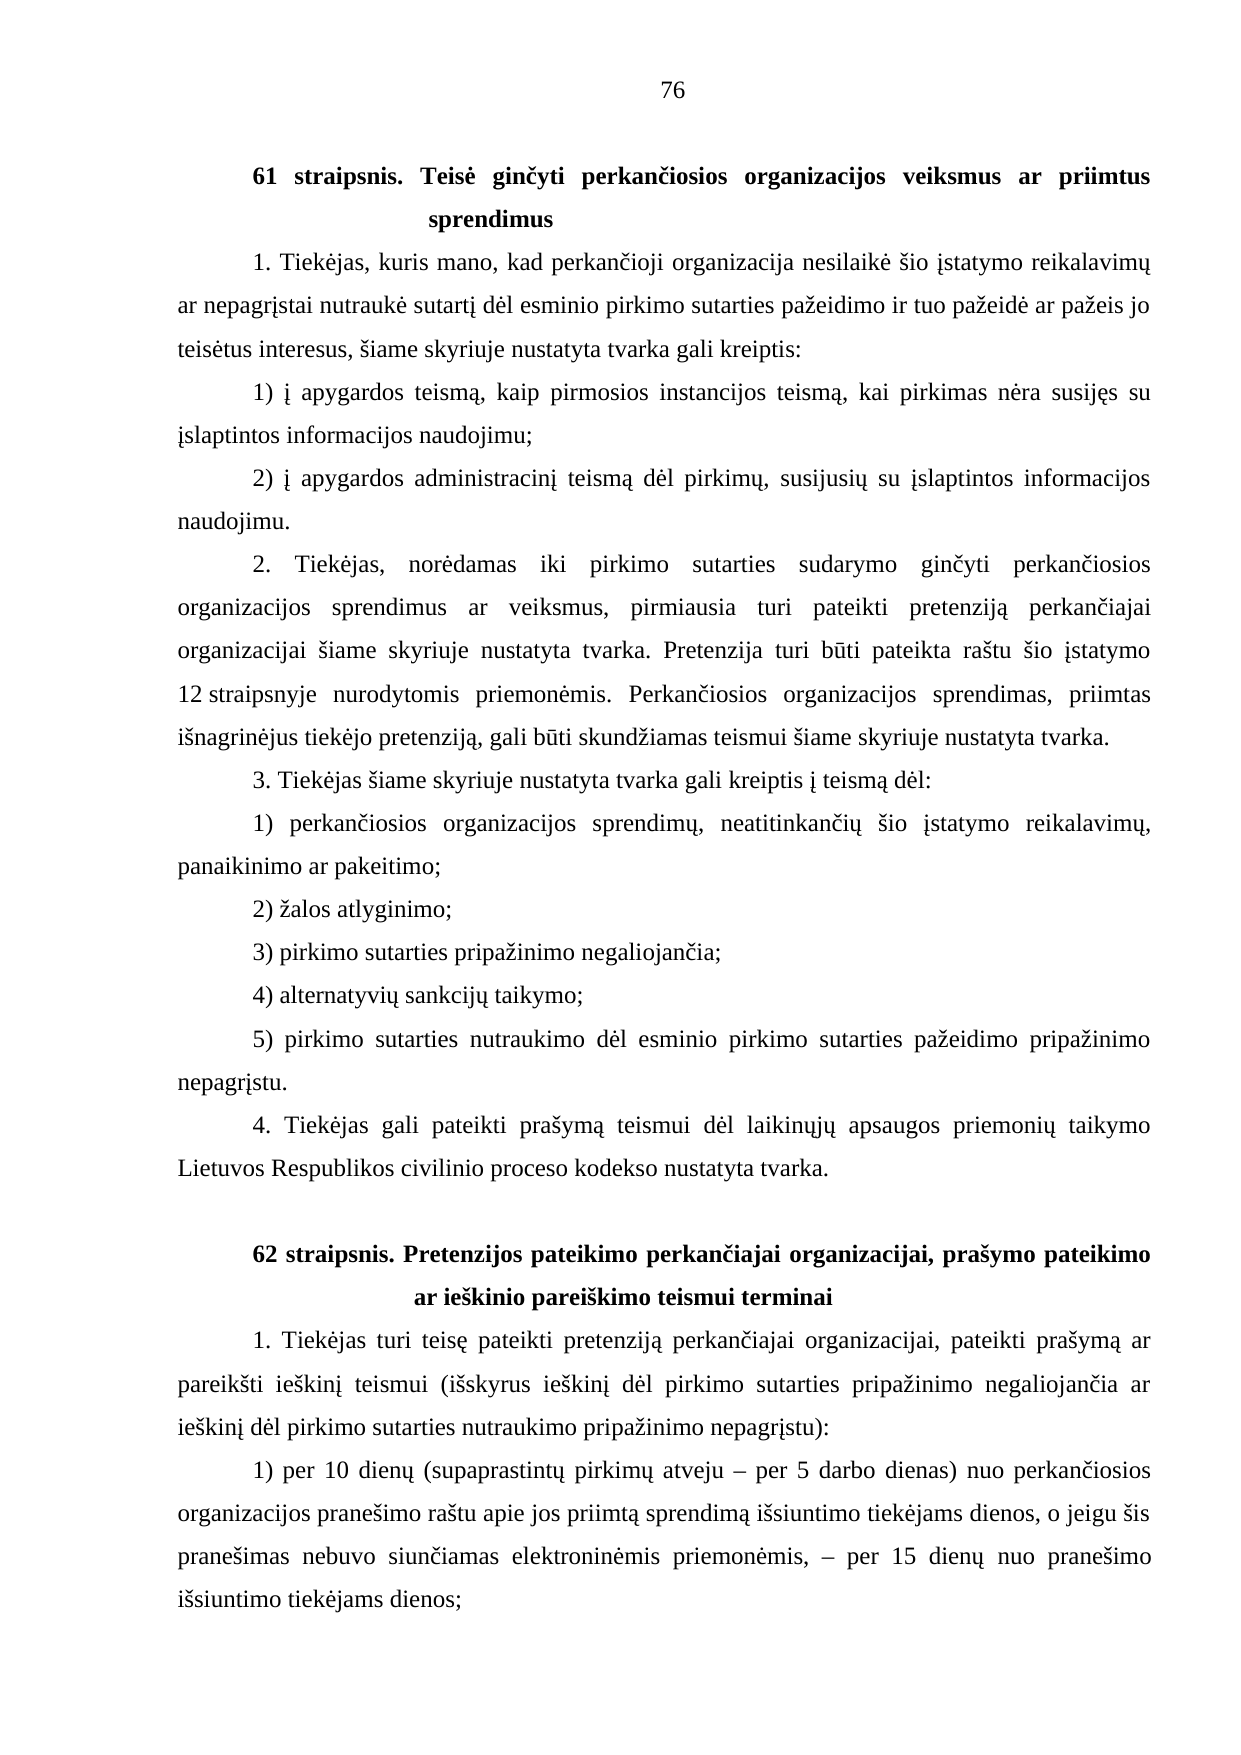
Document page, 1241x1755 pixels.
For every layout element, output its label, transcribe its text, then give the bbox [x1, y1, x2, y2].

text 4) alternatyvių sankcijų taikymo; [177, 981, 1152, 1009]
text 1) į apygardos teismą, kaip pirmosios instancijos teismą, kai pirkimas nėra susijęs su įslaptintos informacijos naudojimu; [177, 377, 1152, 449]
text 3) pirkimo sutarties pripažinimo negaliojančia; [177, 937, 1152, 966]
text 5) pirkimo sutarties nutraukimo dėl esminio pirkimo sutarties pažeidimo pripažinimo nepagrįstu. [177, 1024, 1152, 1096]
text 2. Tiekėjas, norėdamas iki pirkimo sutarties sudarymo ginčyti perkančiosios organizacijos sprendimus ar veiksmus, pirmiausia turi pateikti pretenziją perkančiajai organizacijai šiame skyriuje nustatyta tvarka. Pretenzija turi būti pateikta raštu šio įstatymo 12 straipsnyje nurodytomis priemonėmis. Perkančiosios organizacijos sprendimas, priimtas išnagrinėjus tiekėjo pretenziją, gali būti skundžiamas teismui šiame skyriuje nustatyta tvarka. [177, 549, 1152, 751]
text 1) per 10 dienų (supaprastintų pirkimų atveju – per 5 darbo dienas) nuo perkančiosios organizacijos pranešimo raštu apie jos priimtą sprendimą išsiuntimo tiekėjams dienos, o jeigu šis pranešimas nebuvo siunčiamas elektroninėmis priemonėmis, – per 15 dienų nuo pranešimo išsiuntimo tiekėjams dienos; [177, 1455, 1152, 1613]
text 3. Tiekėjas šiame skyriuje nustatyta tvarka gali kreiptis į teismą dėl: [177, 765, 1152, 794]
text 1. Tiekėjas turi teisę pateikti pretenziją perkančiajai organizacijai, pateikti prašymą ar pareikšti ieškinį teismui (išskyrus ieškinį dėl pirkimo sutarties pripažinimo negaliojančia ar ieškinį dėl pirkimo sutarties nutraukimo pripažinimo nepagrįstu): [177, 1326, 1152, 1441]
text 61 straipsnis. Teisė ginčyti perkančiosios organizacijos veiksmus ar priimtus sprendimus [252, 161, 1152, 233]
text 1. Tiekėjas, kuris mano, kad perkančioji organizacija nesilaikė šio įstatymo reikalavimų ar nepagrįstai nutraukė sutartį dėl esminio pirkimo sutarties pažeidimo ir tuo pažeidė ar pažeis jo teisėtus interesus, šiame skyriuje nustatyta tvarka gali kreiptis: [177, 247, 1152, 362]
text 2) žalos atlyginimo; [177, 894, 1152, 923]
text 62 straipsnis. Pretenzijos pateikimo perkančiajai organizacijai, prašymo pateikimo ar ieškinio pareiškimo teismui terminai [252, 1239, 1152, 1311]
text 2) į apygardos administracinį teismą dėl pirkimų, susijusių su įslaptintos informacijos naudojimu. [177, 463, 1152, 535]
text 1) perkančiosios organizacijos sprendimų, neatitinkančių šio įstatymo reikalavimų, panaikinimo ar pakeitimo; [177, 808, 1152, 880]
text 4. Tiekėjas gali pateikti prašymą teismui dėl laikinųjų apsaugos priemonių taikymo Lietuvos Respublikos civilinio proceso kodekso nustatyta tvarka. [177, 1110, 1152, 1182]
